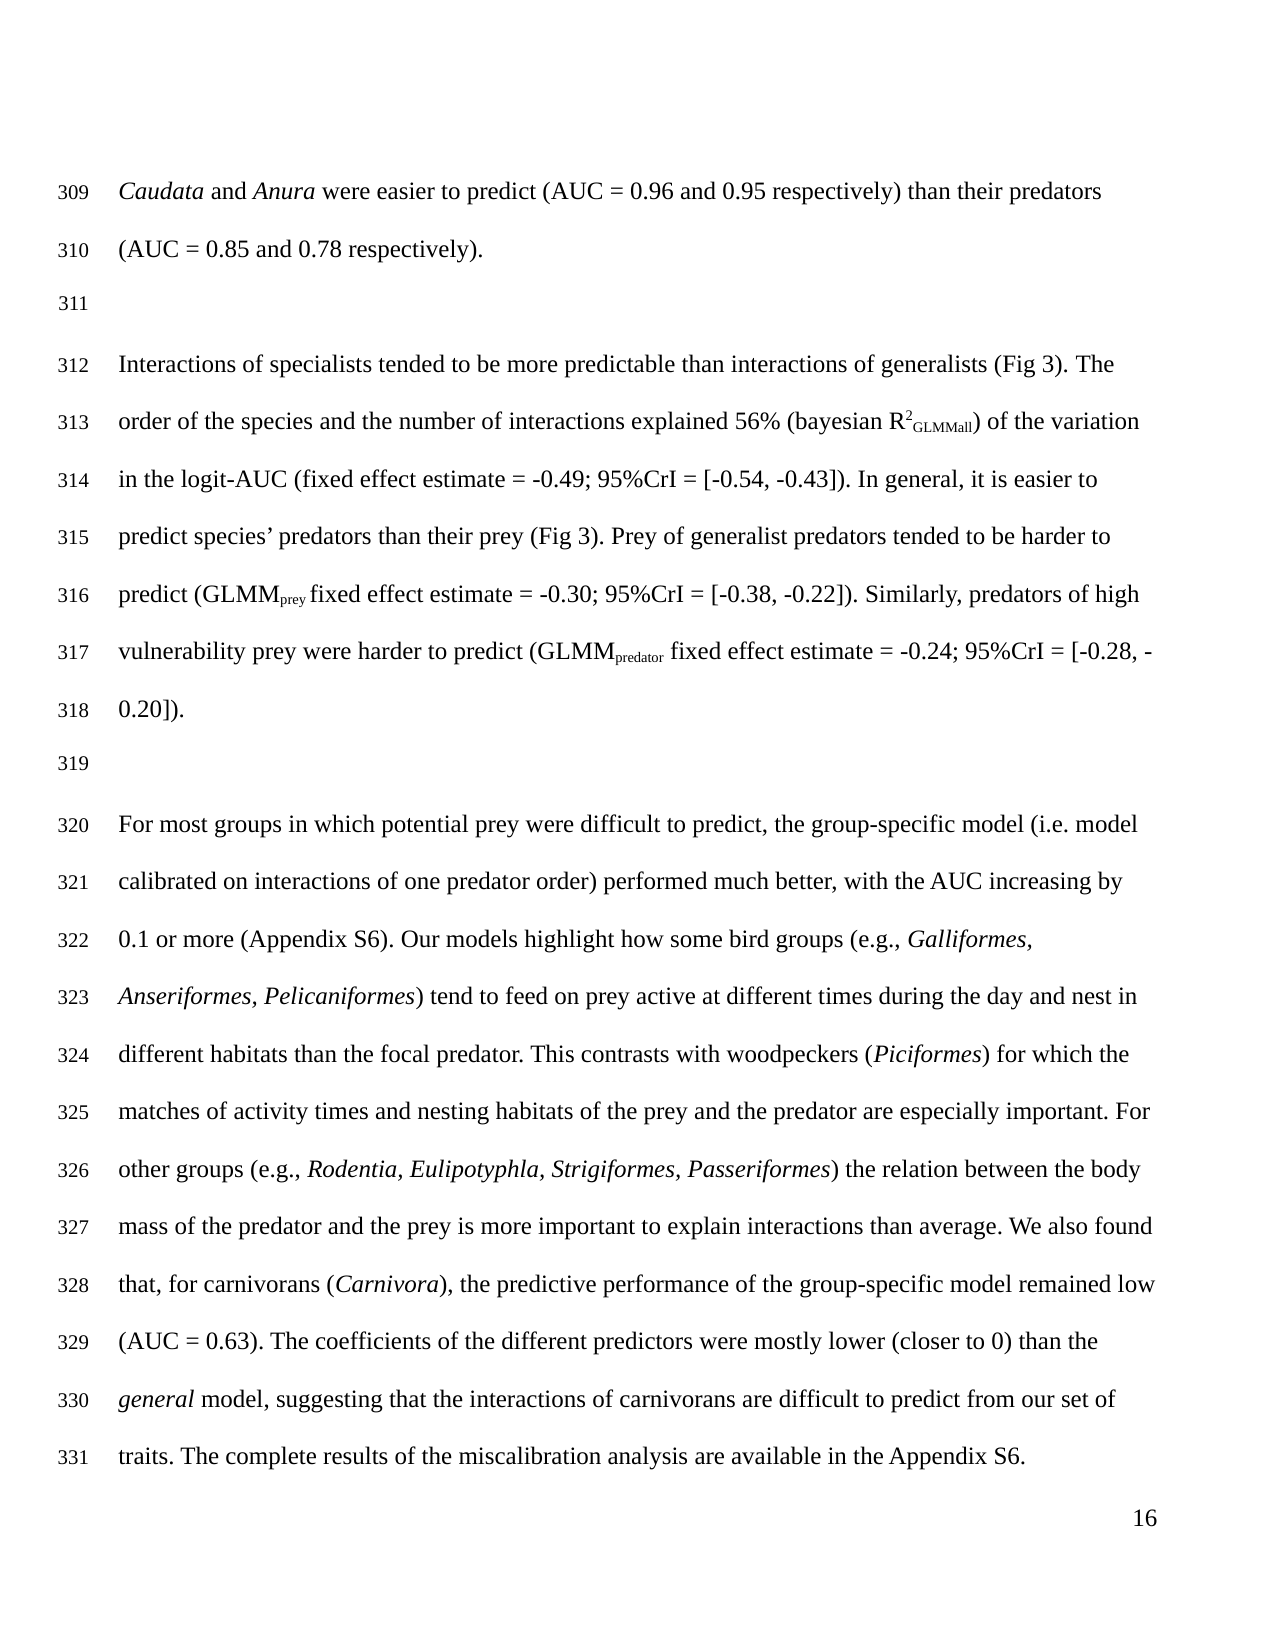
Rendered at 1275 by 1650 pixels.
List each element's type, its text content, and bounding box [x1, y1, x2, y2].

text Interactions of specialists tended to be more predictable than interactions of generalists (Fig 3). The order of the species and the number of interactions explained 56% (bayesian R2GLMMall) of the variation in the logit-AUC (fixed effect estimate = -0.49; 95%CrI = [-0.54, -0.43]). In general, it is easier to predict species’ predators than their prey (Fig 3). Prey of generalist predators tended to be harder to predict (GLMMprey fixed effect estimate = -0.30; 95%CrI = [-0.38, -0.22]). Similarly, predators of high vulnerability prey were harder to predict (GLMMpredator fixed effect estimate = -0.24; 95%CrI = [-0.28, -0.20]). [118, 349, 1157, 723]
text Caudata and Anura were easier to predict (AUC = 0.96 and 0.95 respectively) than their predators (AUC = 0.85 and 0.78 respectively). [118, 176, 1157, 263]
text For most groups in which potential prey were difficult to predict, the group-specific model (i.e. model calibrated on interactions of one predator order) performed much better, with the AUC increasing by 0.1 or more (Appendix S6). Our models highlight how some bird groups (e.g., Galliformes, Anseriformes, Pelicaniformes) tend to feed on prey active at different times during the day and nest in different habitats than the focal predator. This contrasts with woodpeckers (Piciformes) for which the matches of activity times and nesting habitats of the prey and the predator are especially important. For other groups (e.g., Rodentia, Eulipotyphla, Strigiformes, Passeriformes) the relation between the body mass of the predator and the prey is more important to explain interactions than average. We also found that, for carnivorans (Carnivora), the predictive performance of the group-specific model remained low (AUC = 0.63). The coefficients of the different predictors were mostly lower (closer to 0) than the general model, suggesting that the interactions of carnivorans are difficult to predict from our set of traits. The complete results of the miscalibration analysis are available in the Appendix S6. [118, 809, 1157, 1470]
